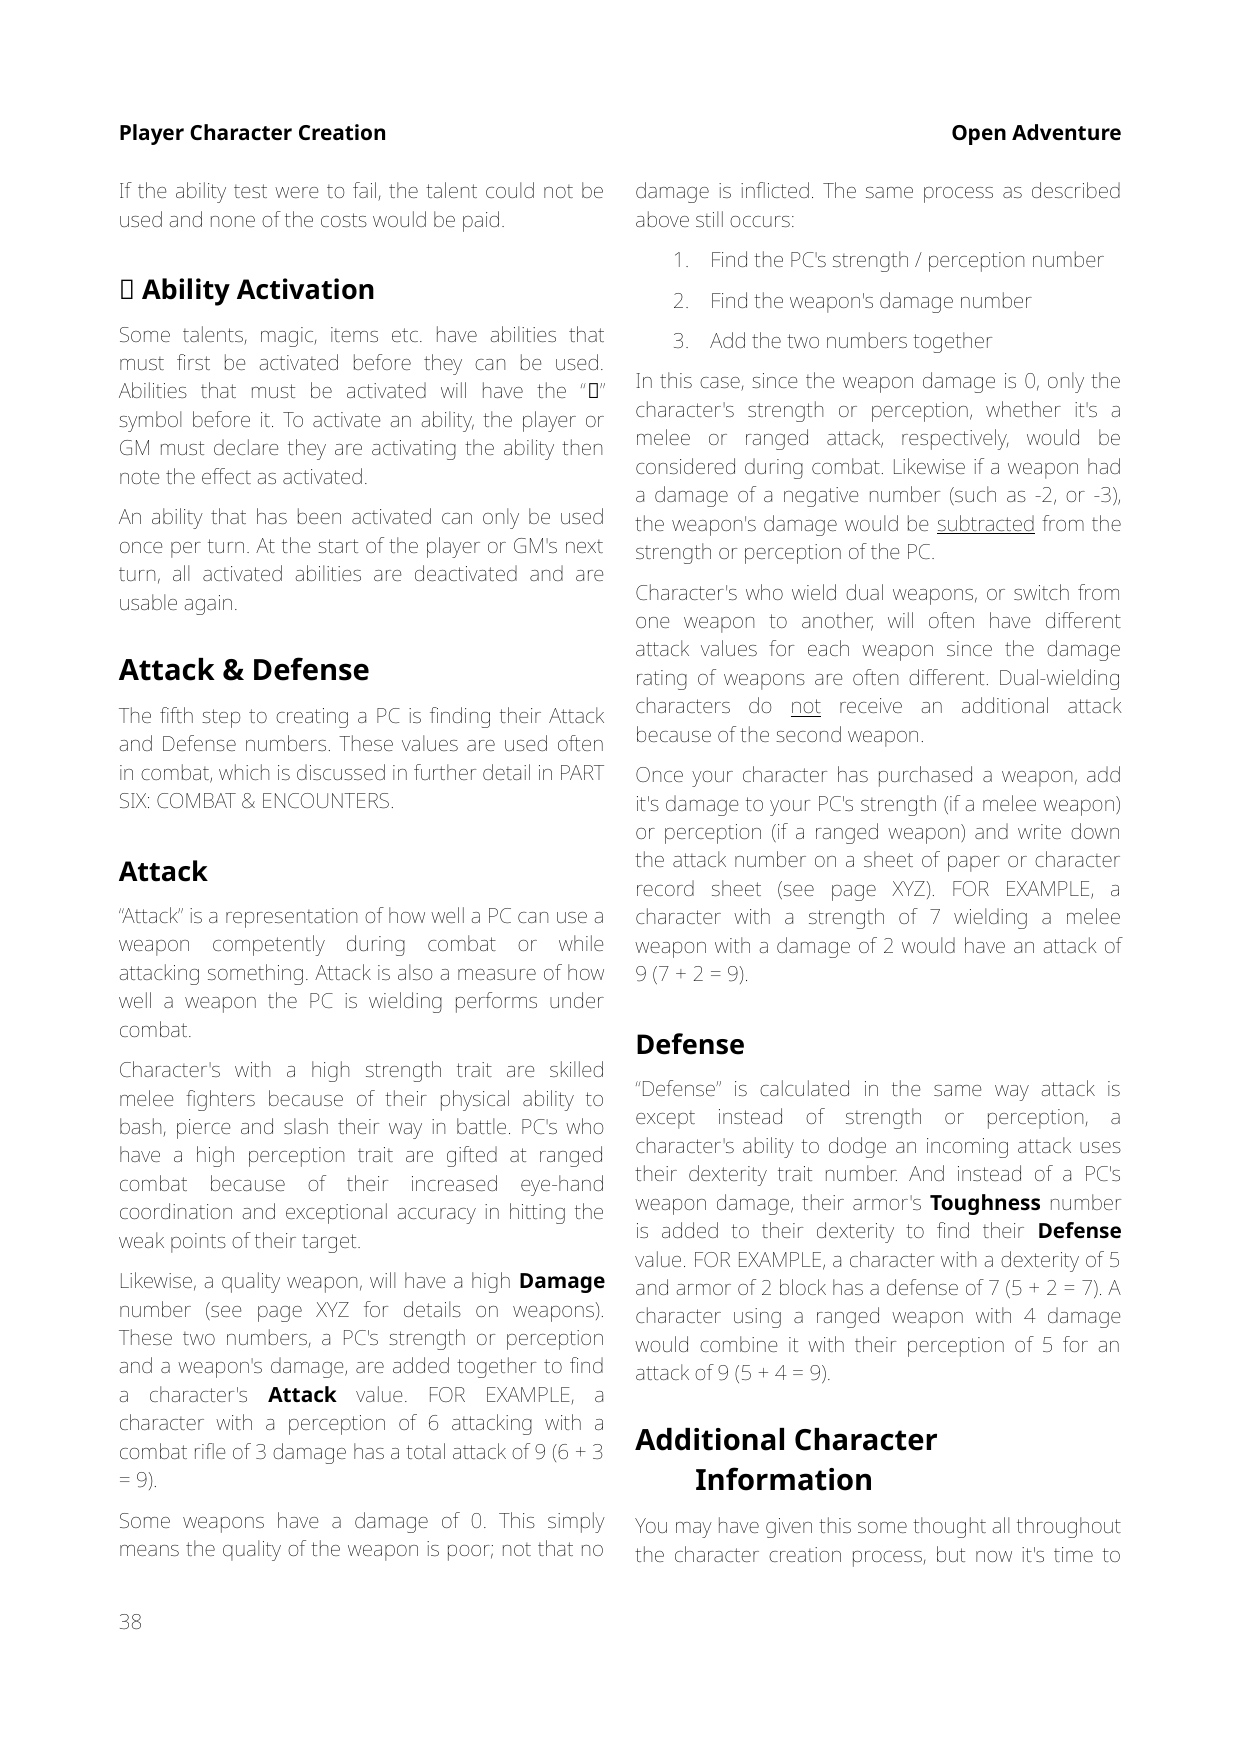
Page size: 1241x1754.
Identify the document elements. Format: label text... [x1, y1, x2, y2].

list Find the PC's strength / perception number [673, 245, 1122, 274]
subtitle Additional Character Information [635, 1420, 1122, 1499]
subtitle Attack & Defense [118, 649, 605, 688]
text You may have given this some thought all throughout the character creation process, but now it's time to [635, 1512, 1122, 1568]
text “Defense” is calculated in the same way attack is except instead of strength or perception, a character's ability to dodge an incoming attack uses their dexterity trait number. And instead of a PC's weapon damage, their armor's Toughness number is added to their dexterity to find their Defense value. FOR EXAMPLE, a character with a dexterity of 5 and armor of 2 block has a defense of 7 (5 + 2 = 7). A character using a ranged weapon with 4 damage would combine it with their perception of 5 for an attack of 9 (5 + 4 = 9). [635, 1074, 1122, 1387]
text Once your character has purchased a weapon, add it's damage to your PC's strength (if a melee weapon) or perception (if a ranged weapon) and write down the attack number on a sheet of paper or character record sheet (see page XYZ). FOR EXAMPLE, a character with a strength of 7 wielding a melee weapon with a damage of 2 would have an attack of 9 (7 + 2 = 9). [635, 760, 1122, 988]
list Add the two numbers together [673, 326, 1122, 354]
text Some talents, magic, items etc. have abilities that must first be activated before they can be used. Abilities that must be activated will have the “” symbol before it. To activate an ability, the player or GM must declare they are activating the ability then note the effect as activated. [118, 320, 605, 490]
text Some weapons have a damage of 0. This simply means the quality of the weapon is poor; not that no [118, 1506, 605, 1563]
text “Attack” is a representation of how well a PC can use a weapon competently during combat or while attacking something. Attack is also a measure of how well a weapon the PC is wielding performs under combat. [118, 901, 605, 1043]
text damage is inflicted. The same process as described above still occurs: [635, 176, 1122, 233]
text The fifth step to creating a PC is finding their Attack and Defense numbers. These values are used often in combat, which is discussed in further detail in PART SIX: COMBAT & ENCOUNTERS. [118, 701, 605, 815]
text Character's with a high strength trait are skilled melee fighters because of their physical ability to bash, pierce and slash their way in battle. PC's who have a high perception trait are gifted at ranged combat because of their increased eye-hand coordination and exceptional accuracy in hitting the weak points of their target. [118, 1055, 605, 1254]
text Character's who wield dual weapons, or switch from one weapon to another, will often have different attack values for each weapon since the damage rating of weapons are often different. Dual-wielding characters do not receive an additional attack because of the second weapon. [635, 578, 1122, 748]
text  Ability Activation [118, 271, 605, 308]
list Find the weapon's damage number [673, 286, 1122, 314]
text Attack [118, 852, 605, 889]
text Defense [635, 1025, 1122, 1062]
text Likewise, a quality weapon, will have a high Damage number (see page XYZ for details on weapons). These two numbers, a PC's strength or perception and a weapon's damage, are added together to find a character's Attack value. FOR EXAMPLE, a character with a perception of 6 attacking with a combat rifle of 3 damage has a total attack of 9 (6 + 3 = 9). [118, 1266, 605, 1494]
text If the ability test were to fail, the talent could not be used and none of the costs would be paid. [118, 176, 605, 233]
text In this case, since the weapon damage is 0, only the character's strength or perception, whether it's a melee or ranged attack, respectively, would be considered during combat. Likewise if a weapon had a damage of a negative number (such as -2, or -3), the weapon's damage would be subtracted from the strength or perception of the PC. [635, 367, 1122, 566]
text An ability that has been activated can only be used once per turn. At the start of the player or GM's next turn, all activated abilities are deactivated and are usable again. [118, 502, 605, 616]
